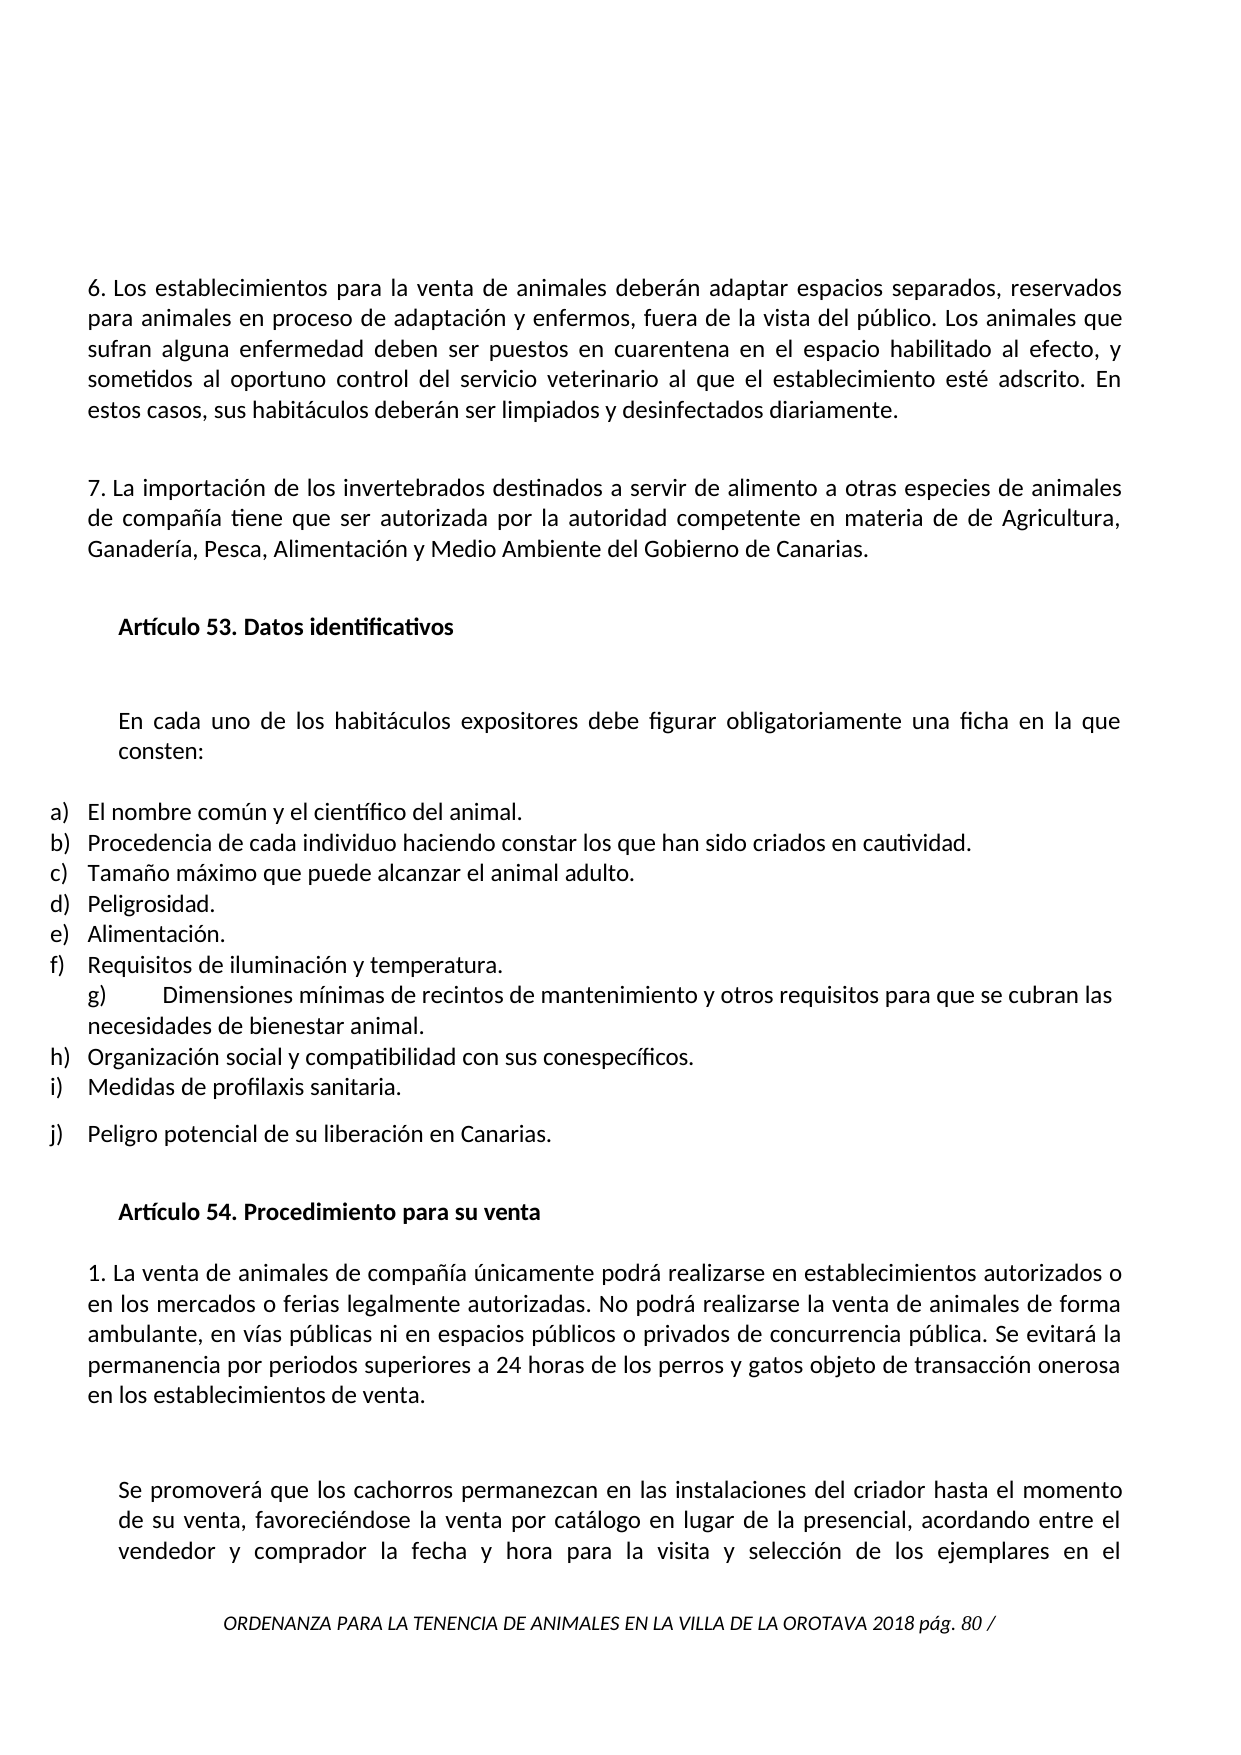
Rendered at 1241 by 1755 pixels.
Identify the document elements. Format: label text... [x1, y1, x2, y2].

list Organización social y compatibilidad con sus conespecíficos. [50, 1041, 1149, 1071]
list Procedencia de cada individuo haciendo constar los que han sido criados en cautividad. [50, 827, 1149, 858]
list El nombre común y el científico del animal. [50, 797, 1149, 827]
subtitle Artículo 53. Datos identificativos [118, 611, 1149, 641]
list Peligro potencial de su liberación en Canarias. [50, 1119, 1149, 1149]
list Peligrosidad. [50, 888, 1149, 919]
text En cada uno de los habitáculos expositores debe figurar obligatoriamente una ficha en la que consten: [118, 705, 1122, 766]
list Requisitos de iluminación y temperatura. [50, 949, 1149, 980]
list Medidas de profilaxis sanitaria. [50, 1071, 1149, 1102]
list La venta de animales de compañía únicamente podrá realizarse en establecimientos autorizados o en los mercados o ferias legalmente autorizadas. No podrá realizarse la venta de animales de forma ambulante, en vías públicas ni en espacios públicos o privados de concurrencia pública. Se evitará la permanencia por periodos superiores a 24 horas de los perros y gatos objeto de transacción onerosa en los establecimientos de venta. [87, 1257, 1123, 1410]
list La importación de los invertebrados destinados a servir de alimento a otras especies de animales de compañía tiene que ser autorizada por la autoridad competente en materia de de Agricultura, Ganadería, Pesca, Alimentación y Medio Ambiente del Gobierno de Canarias. [87, 472, 1123, 563]
list Dimensiones mínimas de recintos de mantenimiento y otros requisitos para que se cubran las necesidades de bienestar animal. [87, 980, 1122, 1041]
list Tamaño máximo que puede alcanzar el animal adulto. [50, 858, 1149, 888]
list Alimentación. [50, 919, 1149, 949]
list Los establecimientos para la venta de animales deberán adaptar espacios separados, reservados para animales en proceso de adaptación y enfermos, fuera de la vista del público. Los animales que sufran alguna enfermedad deben ser puestos en cuarentena en el espacio habilitado al efecto, y sometidos al oportuno control del servicio veterinario al que el establecimiento esté adscrito. En estos casos, sus habitáculos deberán ser limpiados y desinfectados diariamente. [87, 272, 1123, 424]
text Se promoverá que los cachorros permanezcan en las instalaciones del criador hasta el momento de su venta, favoreciéndose la venta por catálogo en lugar de la presencial, acordando entre el vendedor y comprador la fecha y hora para la visita y selección de los ejemplares en el [118, 1474, 1123, 1565]
subtitle Artículo 54. Procedimiento para su venta [118, 1196, 1149, 1227]
